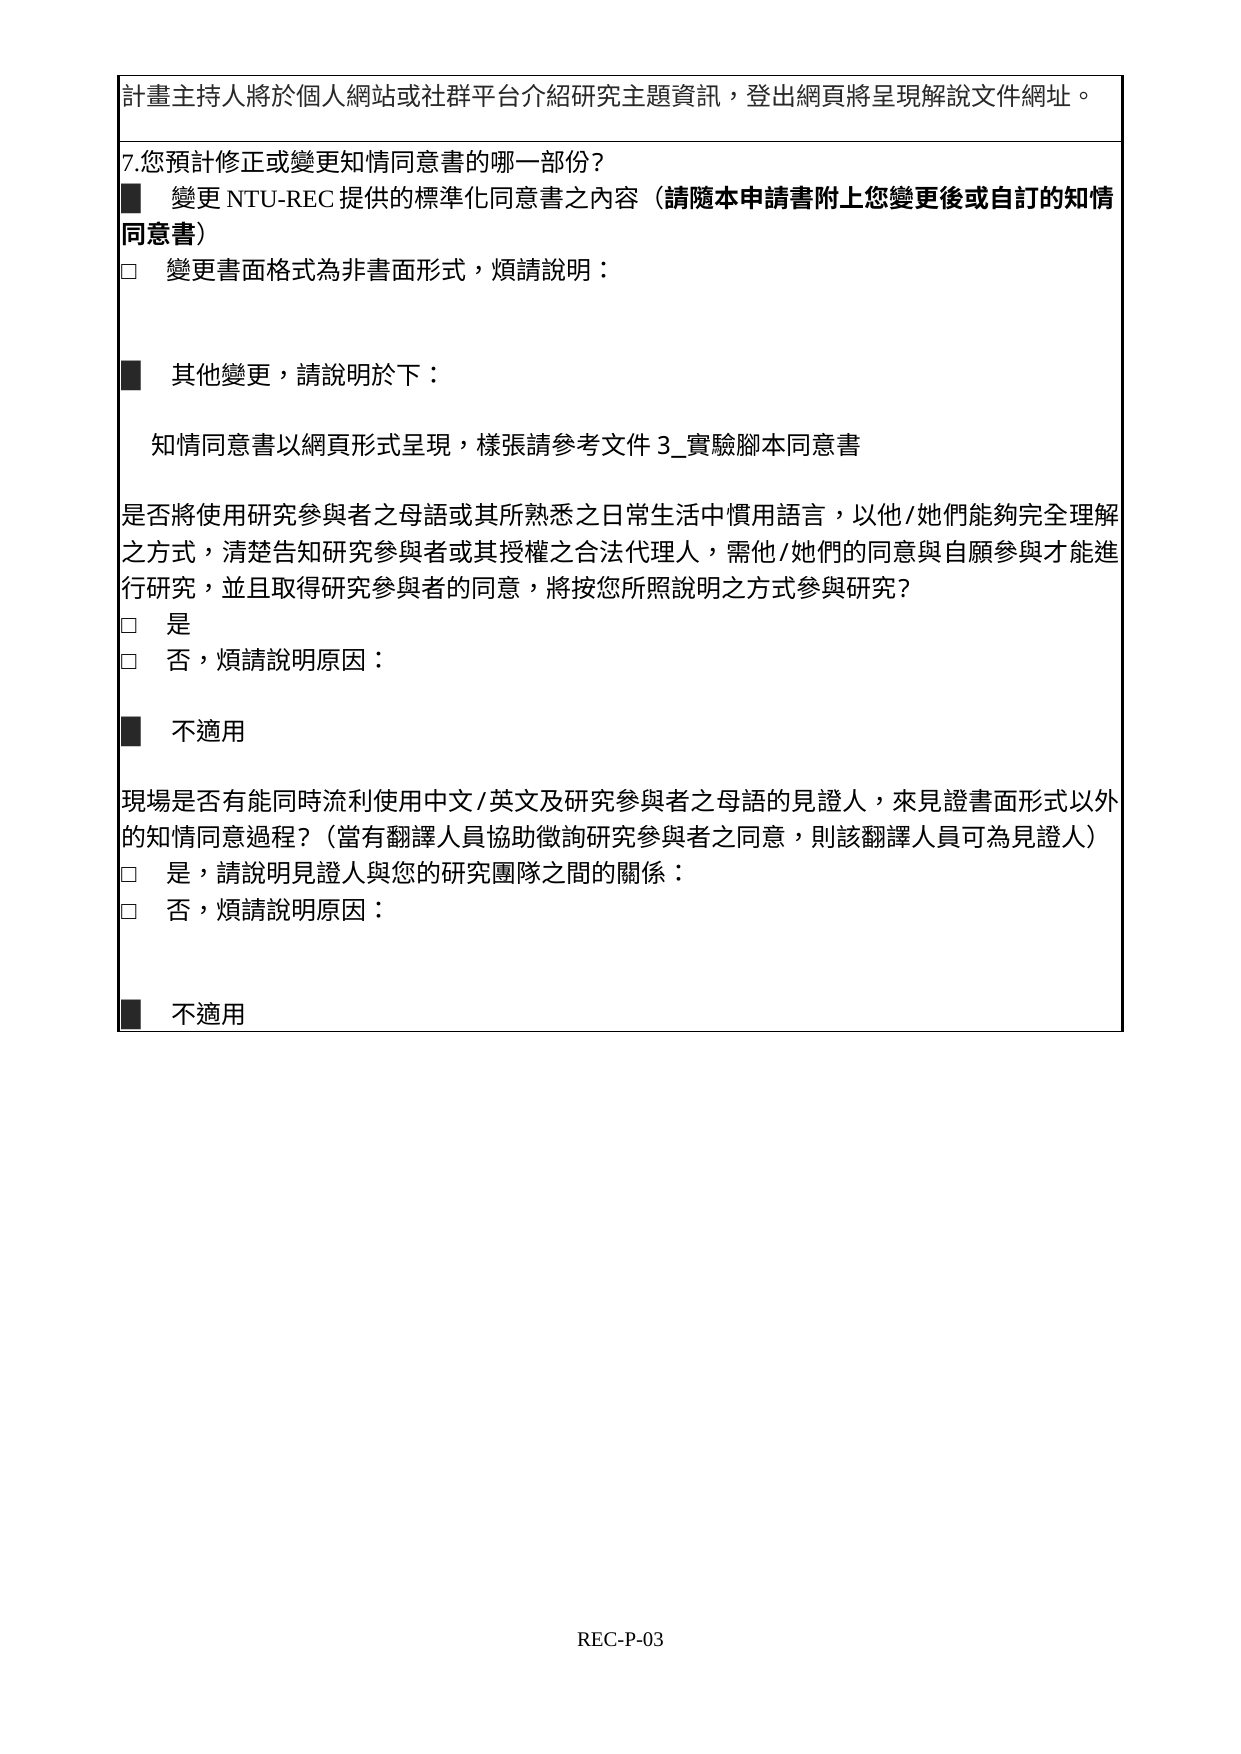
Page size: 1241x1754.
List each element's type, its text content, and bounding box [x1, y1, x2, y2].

table_cell 7.您預計修正或變更知情同意書的哪一部份? █ 變更NTU-REC提供的標準化同意書之內容（請隨本申請書附上您變更後或自訂的知情同意書） □ 變更書面格式為非書面形式，煩請說明： █ 其他變更，請說明於下： 知情同意書以網頁形式呈現，樣張請參考文件3_實驗腳本同意書 是否將使用研究參與者之母語或其所熟悉之日常生活中慣用語言，以他/她們能夠完全理解之方式，清楚告知研究參與者或其授權之合法代理人，需他/她們的同意與自願參與才能進行研究，並且取得研究參與者的同意，將按您所照說明之方式參與研究? □ 是 □ 否，煩請說明原因： █ 不適用 現場是否有能同時流利使用中文/英文及研究參與者之母語的見證人，來見證書面形式以外的知情同意過程?（當有翻譯人員協助徵詢研究參與者之同意，則該翻譯人員可為見證人） □ 是，請說明見證人與您的研究團隊之間的關係： □ 否，煩請說明原因： █ 不適用 [120, 142, 1121, 1031]
table_cell 計畫主持人將於個人網站或社群平台介紹研究主題資訊，登出網頁將呈現解說文件網址。 [120, 76, 1121, 141]
